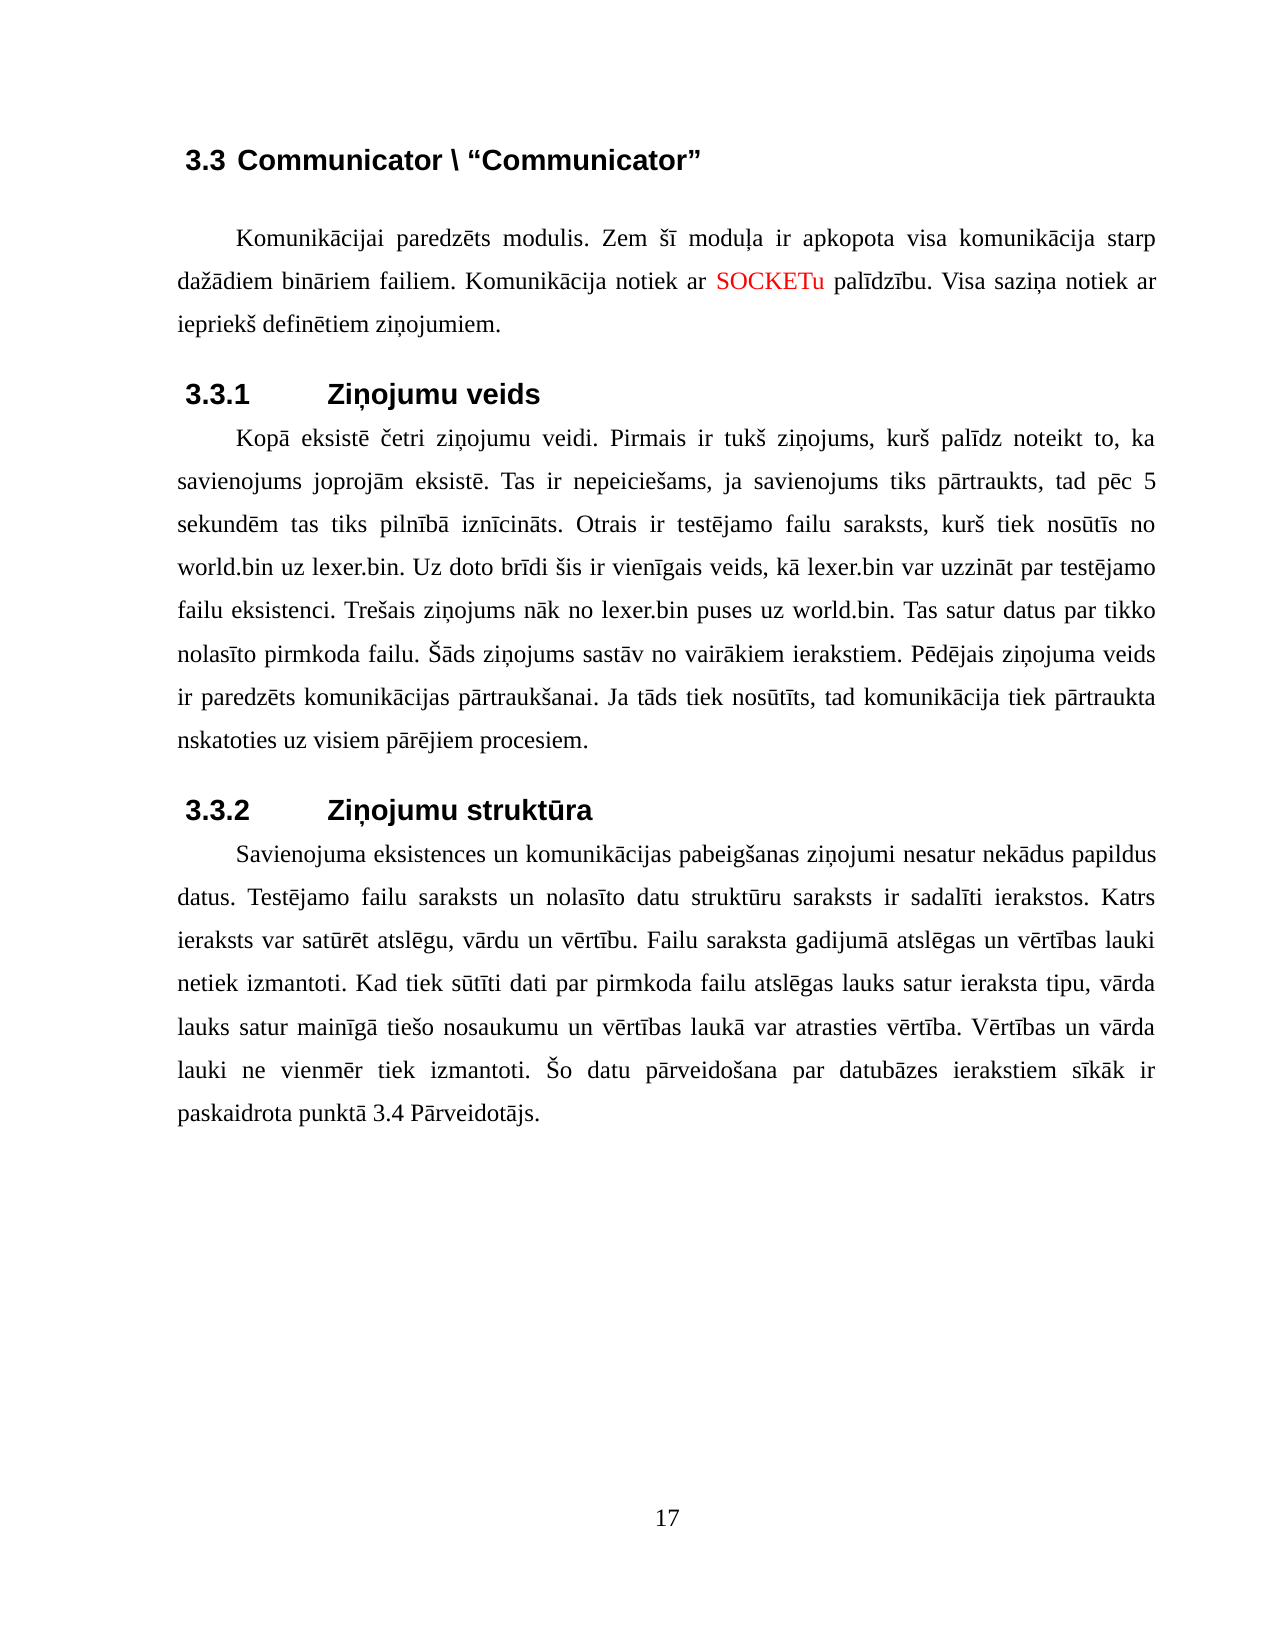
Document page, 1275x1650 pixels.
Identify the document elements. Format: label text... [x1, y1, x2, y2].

text Kopā eksistē četri ziņojumu veidi. Pirmais ir tukš ziņojums, kurš palīdz noteikt to, ka savienojums joprojām eksistē. Tas ir nepeiciešams, ja savienojums tiks pārtraukts, tad pēc 5 sekundēm tas tiks pilnībā iznīcināts. Otrais ir testējamo failu saraksts, kurš tiek nosūtīs no world.bin uz lexer.bin. Uz doto brīdi šis ir vienīgais veids, kā lexer.bin var uzzināt par testējamo failu eksistenci. Trešais ziņojums nāk no lexer.bin puses uz world.bin. Tas satur datus par tikko nolasīto pirmkoda failu. Šāds ziņojums sastāv no vairākiem ierakstiem. Pēdējais ziņojuma veids ir paredzēts komunikācijas pārtraukšanai. Ja tāds tiek nosūtīts, tad komunikācija tiek pārtraukta nskatoties uz visiem pārējiem procesiem. [177, 423, 1157, 754]
subtitle Ziņojumu struktūra [177, 793, 1157, 827]
text Savienojuma eksistences un komunikācijas pabeigšanas ziņojumi nesatur nekādus papildus datus. Testējamo failu saraksts un nolasīto datu struktūru saraksts ir sadalīti ierakstos. Katrs ieraksts var satūrēt atslēgu, vārdu un vērtību. Failu saraksta gadijumā atslēgas un vērtības lauki netiek izmantoti. Kad tiek sūtīti dati par pirmkoda failu atslēgas lauks satur ieraksta tipu, vārda lauks satur mainīgā tiešo nosaukumu un vērtības laukā var atrasties vērtība. Vērtības un vārda lauki ne vienmēr tiek izmantoti. Šo datu pārveidošana par datubāzes ierakstiem sīkāk ir paskaidrota punktā 3.4 Pārveidotājs. [177, 839, 1157, 1127]
subtitle Communicator \ “Communicator” [177, 143, 1157, 177]
subtitle Ziņojumu veids [177, 377, 1157, 411]
text Komunikācijai paredzēts modulis. Zem šī moduļa ir apkopota visa komunikācija starp dažādiem bināriem failiem. Komunikācija notiek ar SOCKETu palīdzību. Visa saziņa notiek ar iepriekš definētiem ziņojumiem. [177, 223, 1157, 338]
